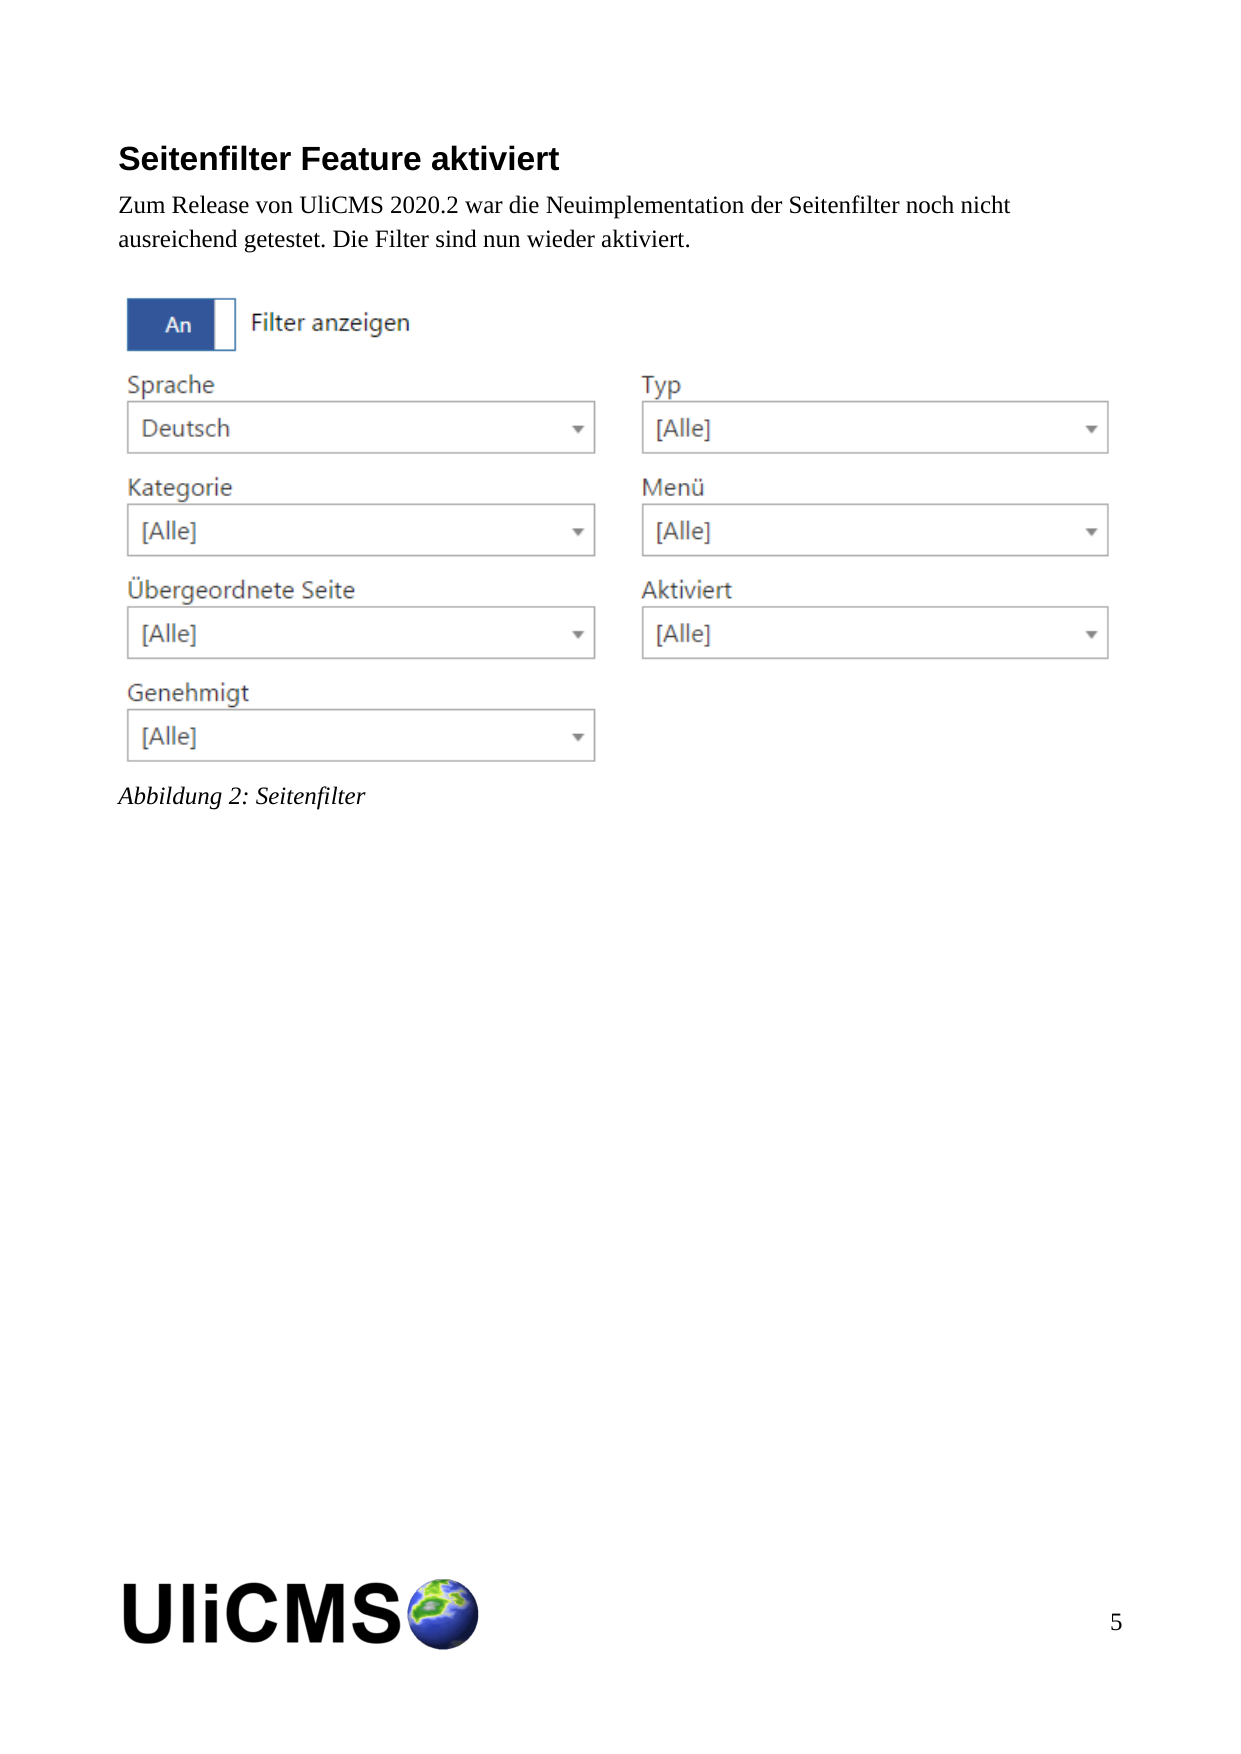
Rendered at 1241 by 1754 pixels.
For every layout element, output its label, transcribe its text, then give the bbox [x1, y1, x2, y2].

picture [118, 286, 1123, 776]
text Abbildung 2: Seitenfilter [118, 776, 1122, 810]
picture [118, 1578, 479, 1652]
subtitle Seitenfilter Feature aktiviert [118, 139, 1122, 178]
text Zum Release von UliCMS 2020.2 war die Neuimplementation der Seitenfilter noch nicht ausreichend getestet. Die Filter sind nun wieder aktiviert. [118, 190, 1122, 253]
